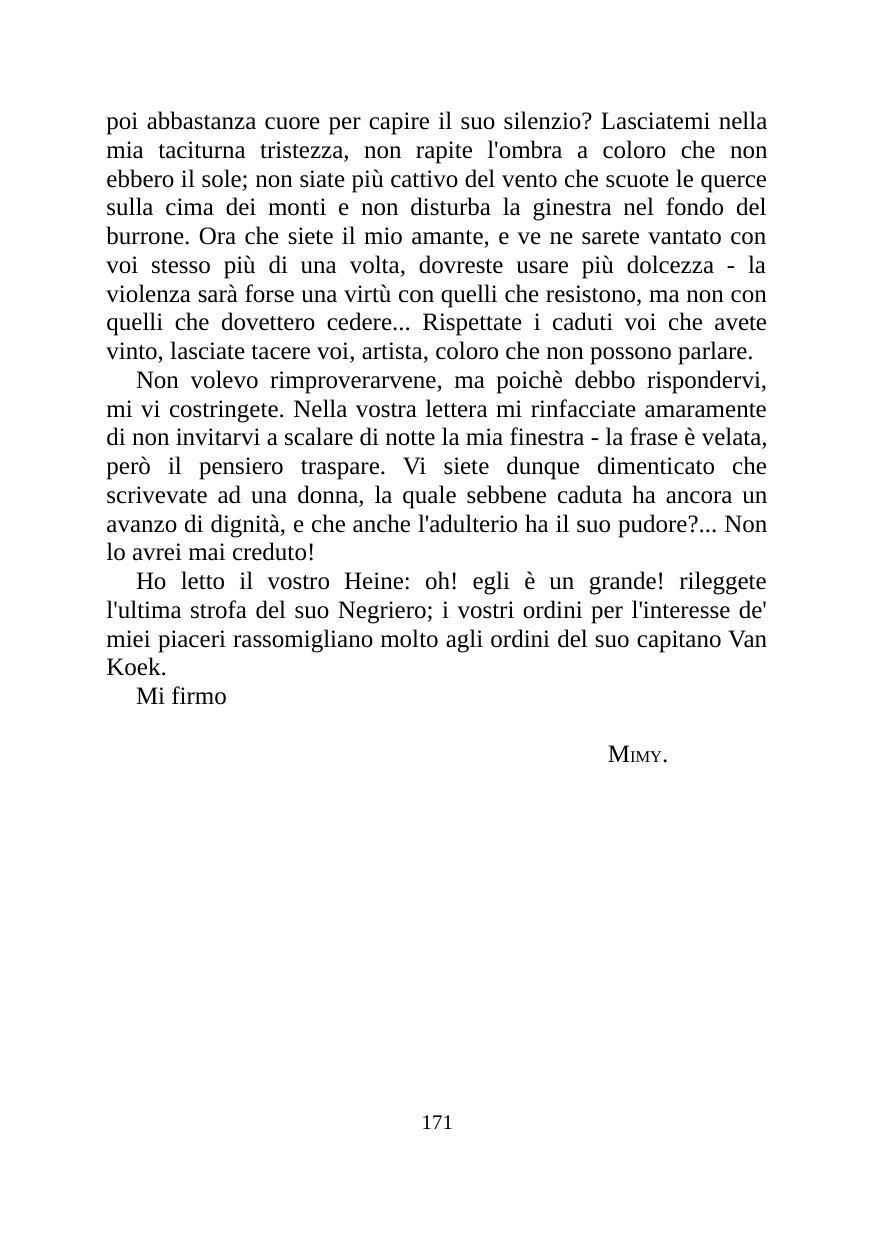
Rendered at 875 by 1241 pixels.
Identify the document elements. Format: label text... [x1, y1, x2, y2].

text Mi firmo [106, 681, 768, 710]
text Mimy. [106, 739, 668, 767]
text Non volevo rimproverarvene, ma poichè debbo rispondervi, mi vi costringete. Nella vostra lettera mi rinfacciate amaramente di non invitarvi a scalare di notte la mia finestra - la frase è velata, però il pensiero traspare. Vi siete dunque dimenticato che scrivevate ad una donna, la quale sebbene caduta ha ancora un avanzo di dignità, e che anche l'adulterio ha il suo pudore?... Non lo avrei mai creduto! [106, 365, 768, 566]
text Ho letto il vostro Heine: oh! egli è un grande! rileggete l'ultima strofa del suo Negriero; i vostri ordini per l'interesse de' miei piaceri rassomigliano molto agli ordini del suo capitano Van Koek. [106, 566, 768, 681]
text poi abbastanza cuore per capire il suo silenzio? Lasciatemi nella mia taciturna tristezza, non rapite l'ombra a coloro che non ebbero il sole; non siate più cattivo del vento che scuote le querce sulla cima dei monti e non disturba la ginestra nel fondo del burrone. Ora che siete il mio amante, e ve ne sarete vantato con voi stesso più di una volta, dovreste usare più dolcezza - la violenza sarà forse una virtù con quelli che resistono, ma non con quelli che dovettero cedere... Rispettate i caduti voi che avete vinto, lasciate tacere voi, artista, coloro che non possono parlare. [106, 106, 768, 365]
